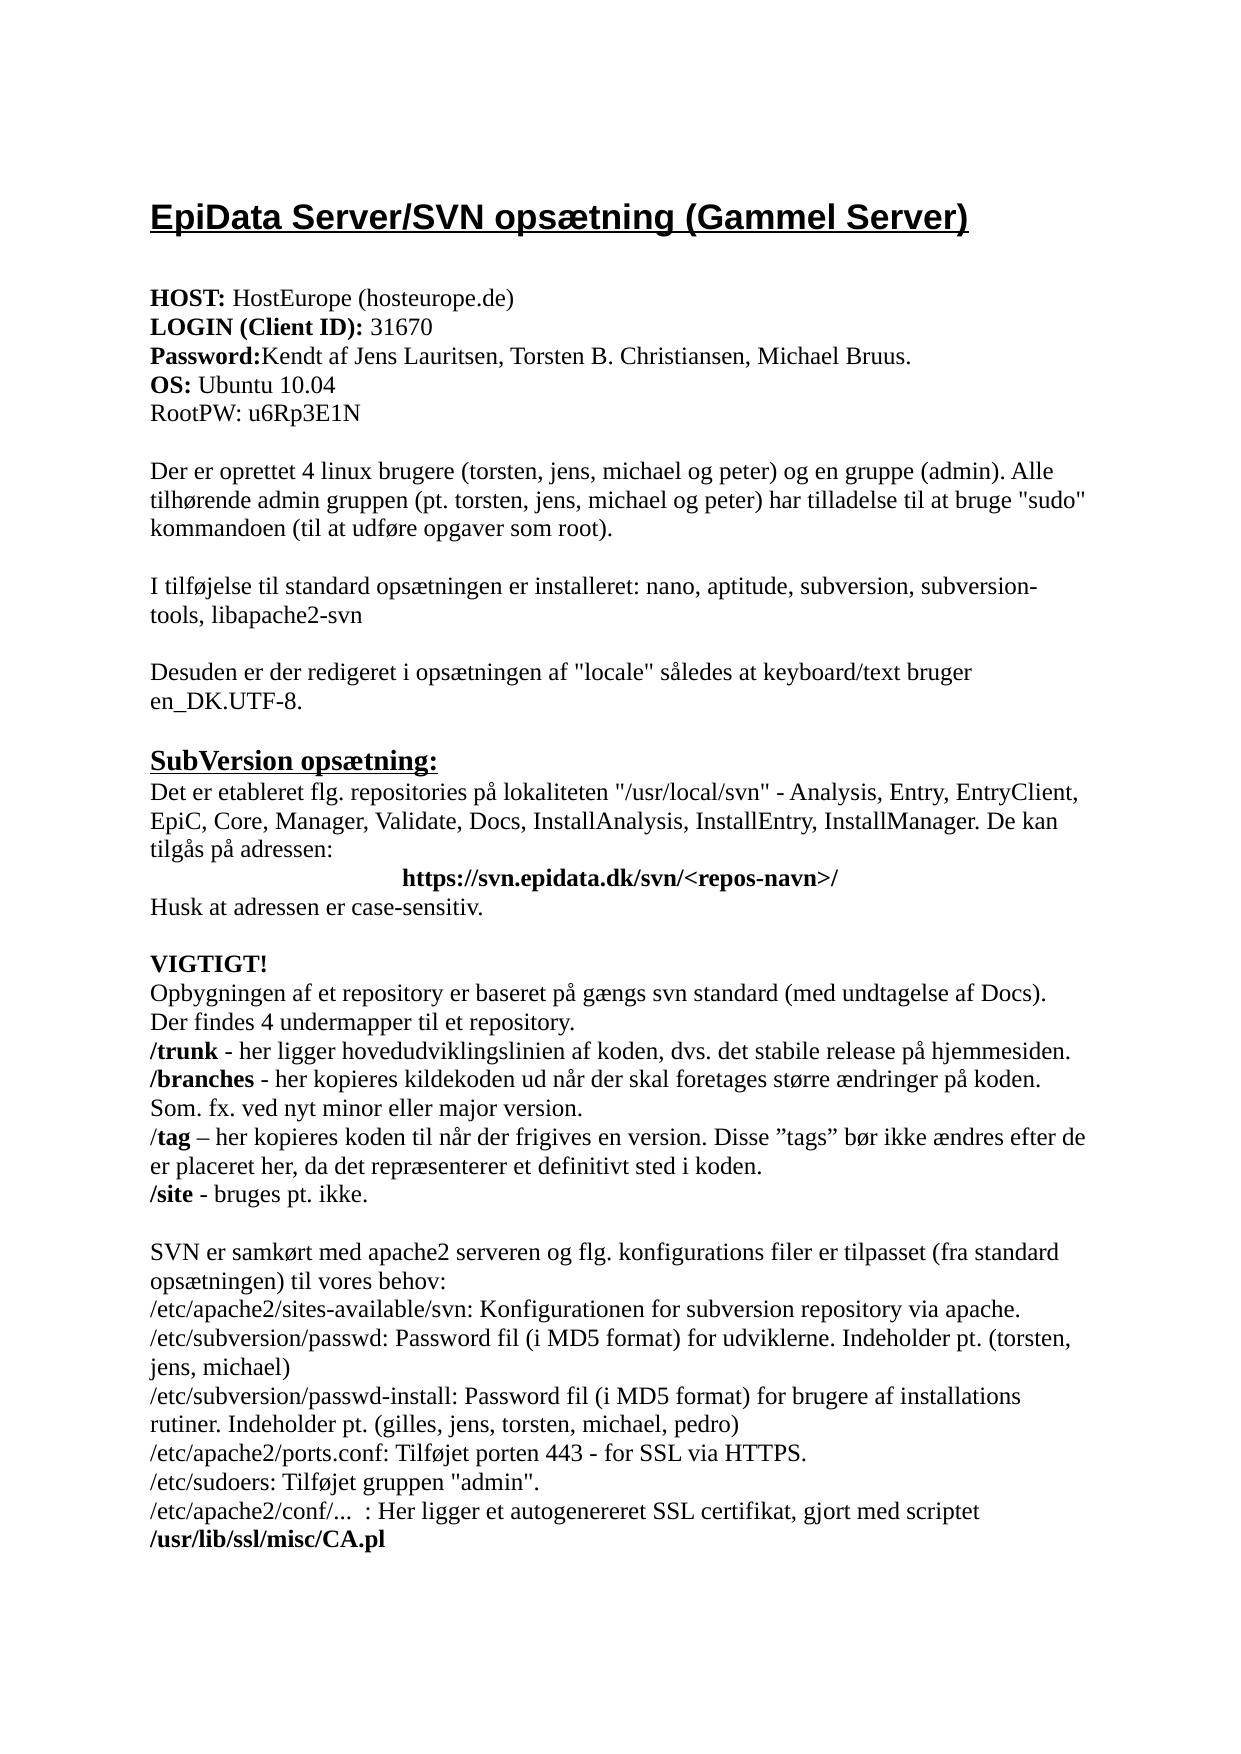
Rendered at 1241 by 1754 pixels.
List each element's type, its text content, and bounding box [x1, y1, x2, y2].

list /trunk - her ligger hovedudviklingslinien af koden, dvs. det stabile release på hjemmesiden. [105, 1036, 1090, 1064]
text Desuden er der redigeret i opsætningen af "locale" således at keyboard/text bruger en_DK.UTF-8. [150, 657, 1090, 715]
list /site - bruges pt. ikke. [105, 1179, 1090, 1208]
list /etc/subversion/passwd: Password fil (i MD5 format) for udviklerne. Indeholder pt. (torsten, jens, michael) [105, 1323, 1090, 1381]
text LOGIN (Client ID): 31670 [150, 312, 1090, 341]
list /tag – her kopieres koden til når der frigives en version. Disse ”tags” bør ikke ændres efter de er placeret her, da det repræsenterer et definitivt sted i koden. [105, 1122, 1090, 1179]
list /etc/apache2/sites-available/svn: Konfigurationen for subversion repository via apache. [105, 1294, 1090, 1323]
list /etc/apache2/conf/... : Her ligger et autogenereret SSL certifikat, gjort med scriptet /usr/lib/ssl/misc/CA.pl [105, 1496, 1090, 1553]
text SVN er samkørt med apache2 serveren og flg. konfigurations filer er tilpasset (fra standard opsætningen) til vores behov: [150, 1237, 1090, 1294]
list /branches - her kopieres kildekoden ud når der skal foretages større ændringer på koden. Som. fx. ved nyt minor eller major version. [105, 1064, 1090, 1122]
text Det er etableret flg. repositories på lokaliteten "/usr/local/svn" - Analysis, Entry, EntryClient, EpiC, Core, Manager, Validate, Docs, InstallAnalysis, InstallEntry, InstallManager. De kan tilgås på adressen: [150, 777, 1090, 863]
text OS: Ubuntu 10.04 [150, 370, 1090, 398]
text Opbygningen af et repository er baseret på gængs svn standard (med undtagelse af Docs). Der findes 4 undermapper til et repository. [150, 978, 1090, 1036]
text RootPW: u6Rp3E1N [150, 398, 1090, 427]
text VIGTIGT! [150, 949, 1090, 978]
list /etc/apache2/ports.conf: Tilføjet porten 443 - for SSL via HTTPS. [105, 1438, 1090, 1467]
text Der er oprettet 4 linux brugere (torsten, jens, michael og peter) og en gruppe (admin). Alle tilhørende admin gruppen (pt. torsten, jens, michael og peter) har tilladelse til at bruge "sudo" kommandoen (til at udføre opgaver som root). [150, 456, 1090, 542]
list /etc/subversion/passwd-install: Password fil (i MD5 format) for brugere af installations rutiner. Indeholder pt. (gilles, jens, torsten, michael, pedro) [105, 1381, 1090, 1438]
text Husk at adressen er case-sensitiv. [150, 892, 1090, 921]
text SubVersion opsætning: [150, 743, 1090, 777]
text HOST: HostEurope (hosteurope.de) [150, 283, 1090, 312]
text Password:Kendt af Jens Lauritsen, Torsten B. Christiansen, Michael Bruus. [150, 341, 1090, 370]
text https://svn.epidata.dk/svn/<repos-navn>/ [150, 863, 1090, 892]
text I tilføjelse til standard opsætningen er installeret: nano, aptitude, subversion, subversion-tools, libapache2-svn [150, 571, 1090, 628]
list /etc/sudoers: Tilføjet gruppen "admin". [105, 1467, 1090, 1496]
subtitle EpiData Server/SVN opsætning (Gammel Server) [150, 196, 1090, 237]
